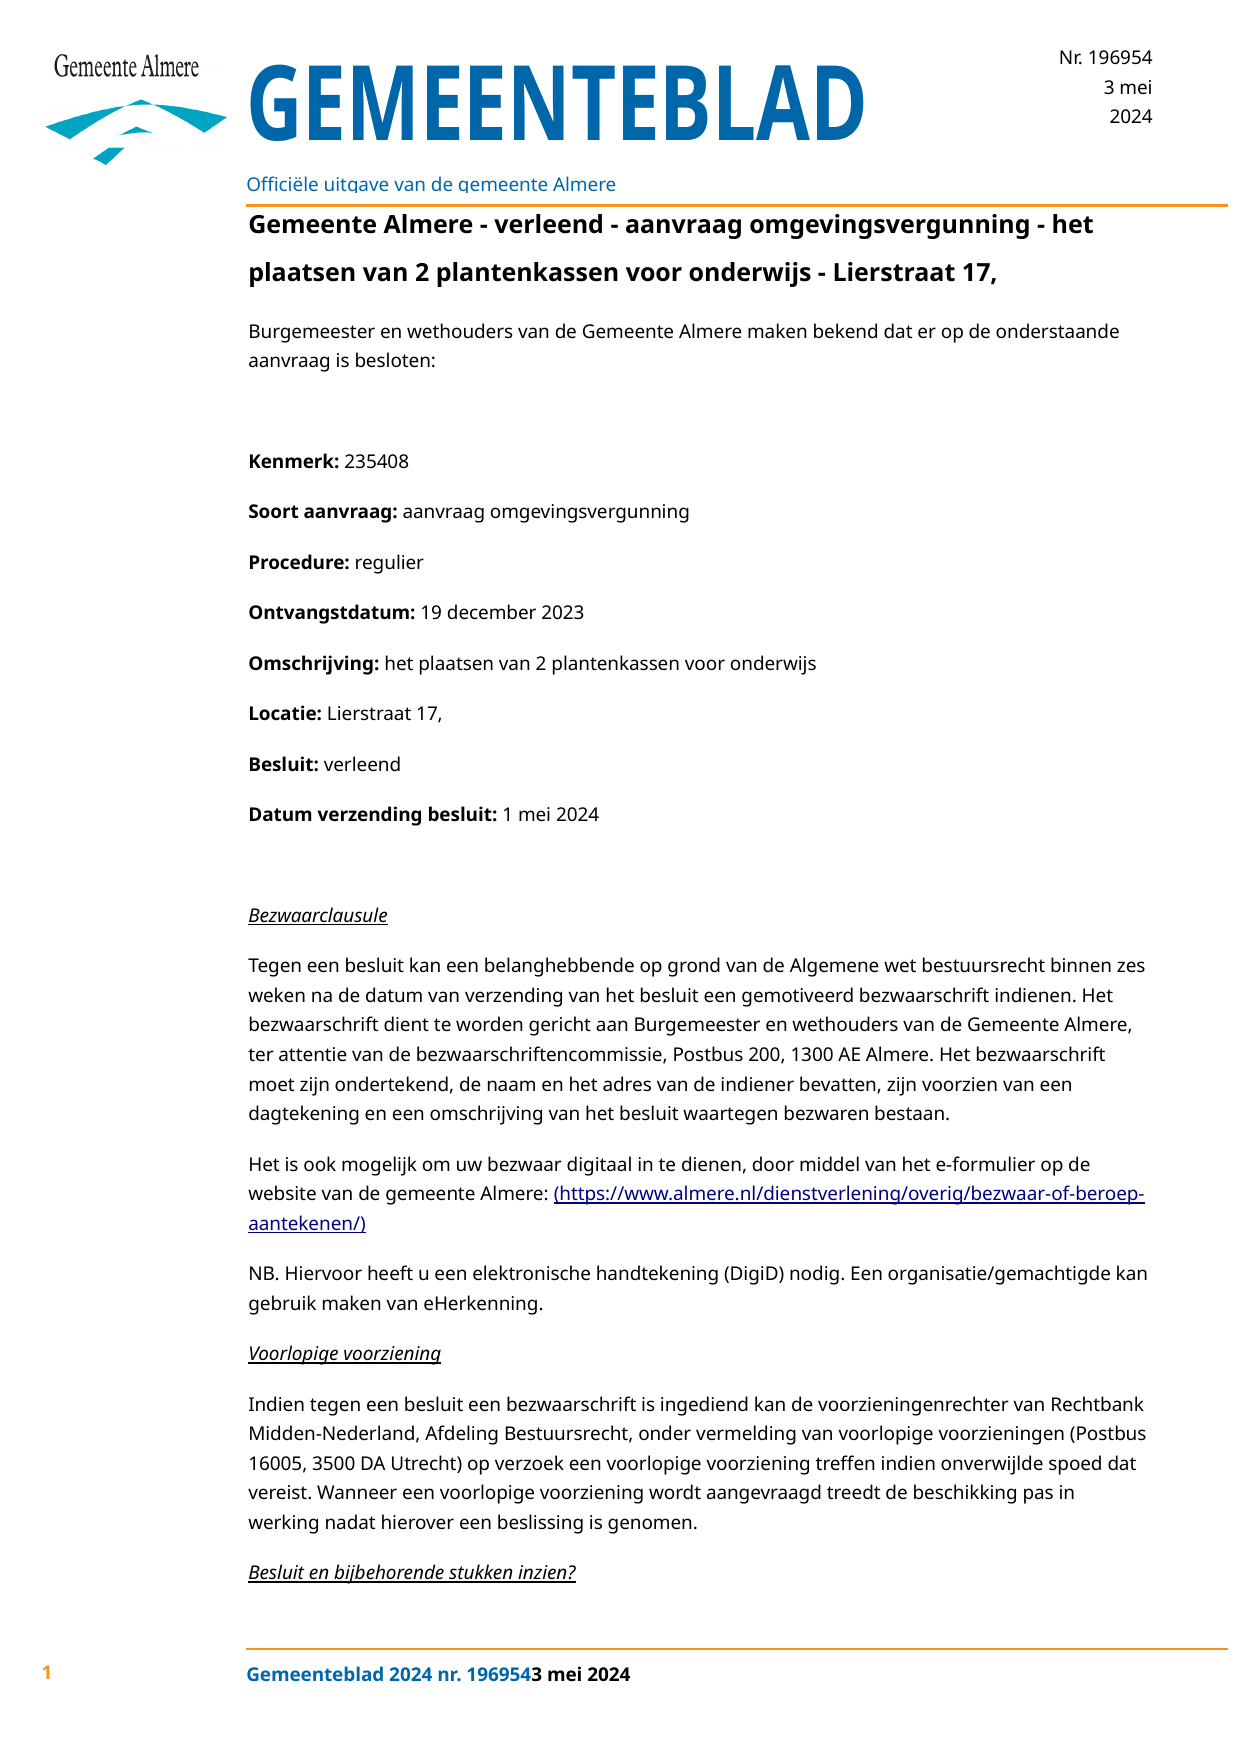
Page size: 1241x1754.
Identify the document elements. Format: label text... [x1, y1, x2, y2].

text Datum verzending besluit: 1 mei 2024 [248, 801, 1152, 827]
text Bezwaarclausule [248, 902, 1152, 928]
picture [41, 47, 231, 172]
text Voorlopige voorziening [248, 1340, 1152, 1366]
text Soort aanvraag: aanvraag omgevingsvergunning [248, 499, 1152, 524]
text Indien tegen een besluit een bezwaarschrift is ingediend kan de voorzieningenrechter van Rechtbank Midden-Nederland, Afdeling Bestuursrecht, onder vermelding van voorlopige voorzieningen (Postbus 16005, 3500 DA Utrecht) op verzoek een voorlopige voorziening treffen indien onverwijlde spoed dat vereist. Wanneer een voorlopige voorziening wordt aangevraagd treedt de beschikking pas in werking nadat hierover een beslissing is genomen. [248, 1391, 1152, 1535]
text Het is ook mogelijk om uw bezwaar digitaal in te dienen, door middel van het e-formulier op de website van de gemeente Almere: (https://www.almere.nl/dienstverlening/overig/bezwaar-of-beroep-aantekenen/) [248, 1151, 1152, 1236]
text Ontvangstdatum: 19 december 2023 [248, 599, 1152, 625]
text Omschrijving: het plaatsen van 2 plantenkassen voor onderwijs [248, 650, 1152, 676]
text Besluit: verleend [248, 751, 1152, 777]
text Gemeente Almere - verleend - aanvraag omgevingsvergunning - het plaatsen van 2 plantenkassen voor onderwijs - Lierstraat 17, [248, 207, 1152, 288]
text Procedure: regulier [248, 549, 1152, 575]
text Besluit en bijbehorende stukken inzien? [248, 1559, 1152, 1585]
text Locatie: Lierstraat 17, [248, 700, 1152, 726]
text Tegen een besluit kan een belanghebbende op grond van de Algemene wet bestuursrecht binnen zes weken na de datum van verzending van het besluit een gemotiveerd bezwaarschrift indienen. Het bezwaarschrift dient te worden gericht aan Burgemeester en wethouders van de Gemeente Almere, ter attentie van de bezwaarschriftencommissie, Postbus 200, 1300 AE Almere. Het bezwaarschrift moet zijn ondertekend, de naam en het adres van de indiener bevatten, zijn voorzien van een dagtekening en een omschrijving van het besluit waartegen bezwaren bestaan. [248, 952, 1152, 1126]
text Burgemeester en wethouders van de Gemeente Almere maken bekend dat er op de onderstaande aanvraag is besloten: [248, 318, 1152, 373]
text NB. Hiervoor heeft u een elektronische handtekening (DigiD) nodig. Een organisatie/gemachtigde kan gebruik maken van eHerkenning. [248, 1260, 1152, 1316]
text Kenmerk: 235408 [248, 448, 1152, 474]
